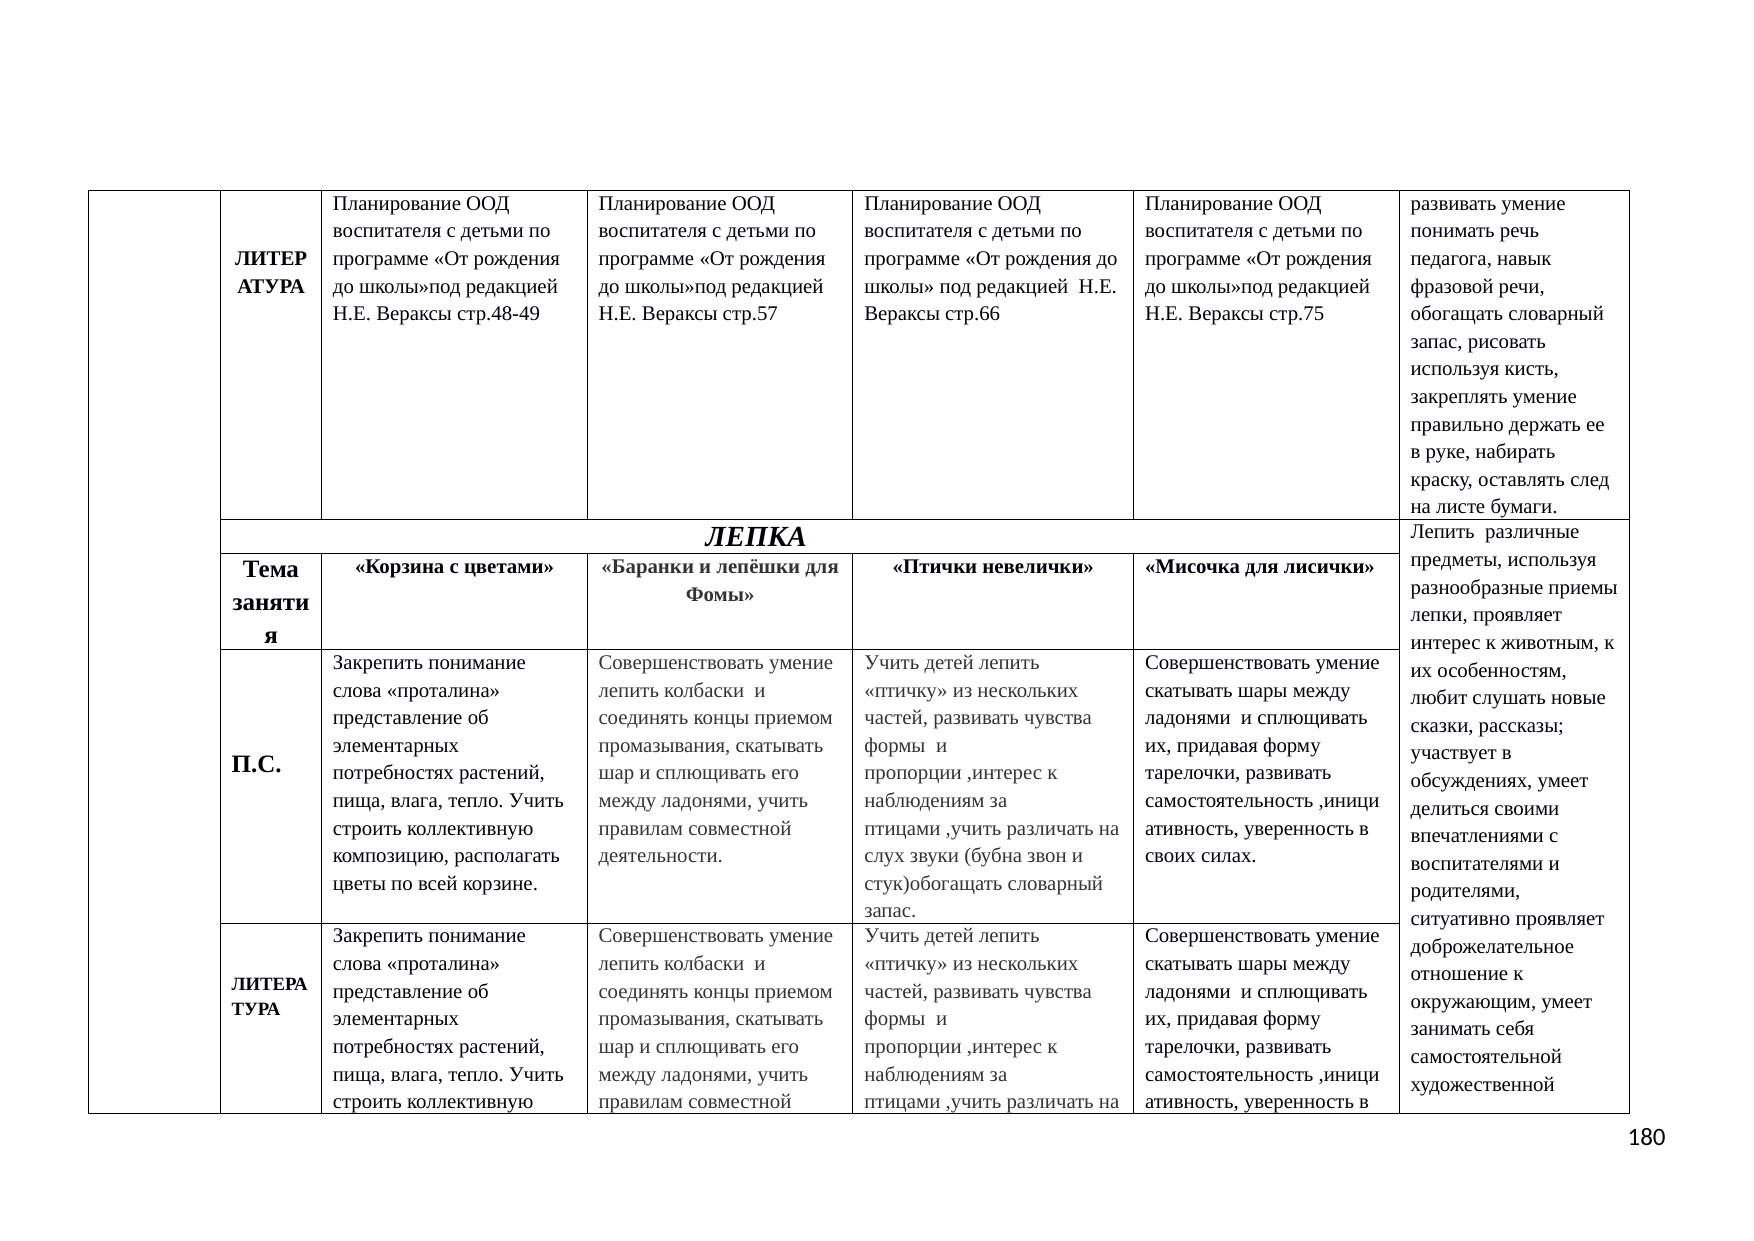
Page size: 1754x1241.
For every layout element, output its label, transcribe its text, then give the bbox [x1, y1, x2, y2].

table_cell Учить детей лепить «птичку» из нескольких частей, развивать чувства формы и пропорции ,интерес к наблюдениям за птицами ,учить различать на слух звуки (бубна звон и стук)обогащать словарный запас. [853, 650, 1133, 922]
table_cell Совершенствовать умение скатывать шары между ладонями и сплющивать их, придавая форму тарелочки, развивать самостоятельность ,инициативность, уверенность в [1134, 924, 1399, 1113]
table_cell «Птички невелички» [853, 554, 1133, 649]
table_cell Планирование ООД воспитателя с детьми по программе «От рождения до школы»под редакцией Н.Е. Вераксы стр.57 [588, 191, 852, 518]
table_cell Совершенствовать умение скатывать шары между ладонями и сплющивать их, придавая форму тарелочки, развивать самостоятельность ,инициативность, уверенность в своих силах. [1134, 650, 1399, 922]
table_cell Планирование ООД воспитателя с детьми по программе «От рождения до школы»под редакцией Н.Е. Вераксы стр.48-49 [322, 191, 587, 518]
table_cell Планирование ООД воспитателя с детьми по программе «От рождения до школы» под редакцией Н.Е. Вераксы стр.66 [853, 191, 1133, 518]
table_cell ЛЕПКА [221, 520, 1399, 553]
table_cell Тема занятия [221, 554, 321, 649]
table_cell Закрепить понимание слова «проталина» представление об элементарных потребностях растений, пища, влага, тепло. Учить строить коллективную композицию, располагать цветы по всей корзине. [322, 650, 587, 922]
table_header [89, 191, 220, 1113]
table_cell Совершенствовать умение лепить колбаски и соединять концы приемом промазывания, скатывать шар и сплющивать его между ладонями, учить правилам совместной [588, 924, 852, 1113]
table_cell «Баранки и лепёшки для Фомы» [588, 554, 852, 649]
table_cell Совершенствовать умение лепить колбаски и соединять концы приемом промазывания, скатывать шар и сплющивать его между ладонями, учить правилам совместной деятельности. [588, 650, 852, 922]
table_cell Учить детей лепить «птичку» из нескольких частей, развивать чувства формы и пропорции ,интерес к наблюдениям за птицами ,учить различать на [853, 924, 1133, 1113]
table_cell ЛИТЕРАТУРА [221, 191, 321, 518]
table_cell «Корзина с цветами» [322, 554, 587, 649]
table_cell Закрепить понимание слова «проталина» представление об элементарных потребностях растений, пища, влага, тепло. Учить строить коллективную [322, 924, 587, 1113]
table_cell Планирование ООД воспитателя с детьми по программе «От рождения до школы»под редакцией Н.Е. Вераксы стр.75 [1134, 191, 1399, 518]
table_cell ЛИТЕРАТУРА [221, 924, 321, 1113]
table_cell П.С. [221, 650, 321, 922]
table_cell развивать умение понимать речь педагога, навык фразовой речи, обогащать словарный запас, рисовать используя кисть, закреплять умение правильно держать ее в руке, набирать краску, оставлять след на листе бумаги. [1400, 191, 1629, 518]
table_cell Лепить различные предметы, используя разнообразные приемы лепки, проявляет интерес к животным, к их особенностям, любит слушать новые сказки, рассказы; участвует в обсуждениях, умеет делиться своими впечатлениями с воспитателями и родителями, ситуативно проявляет доброжелательное отношение к окружающим, умеет занимать себя самостоятельной художественной [1400, 520, 1629, 1113]
table_cell «Мисочка для лисички» [1134, 554, 1399, 649]
